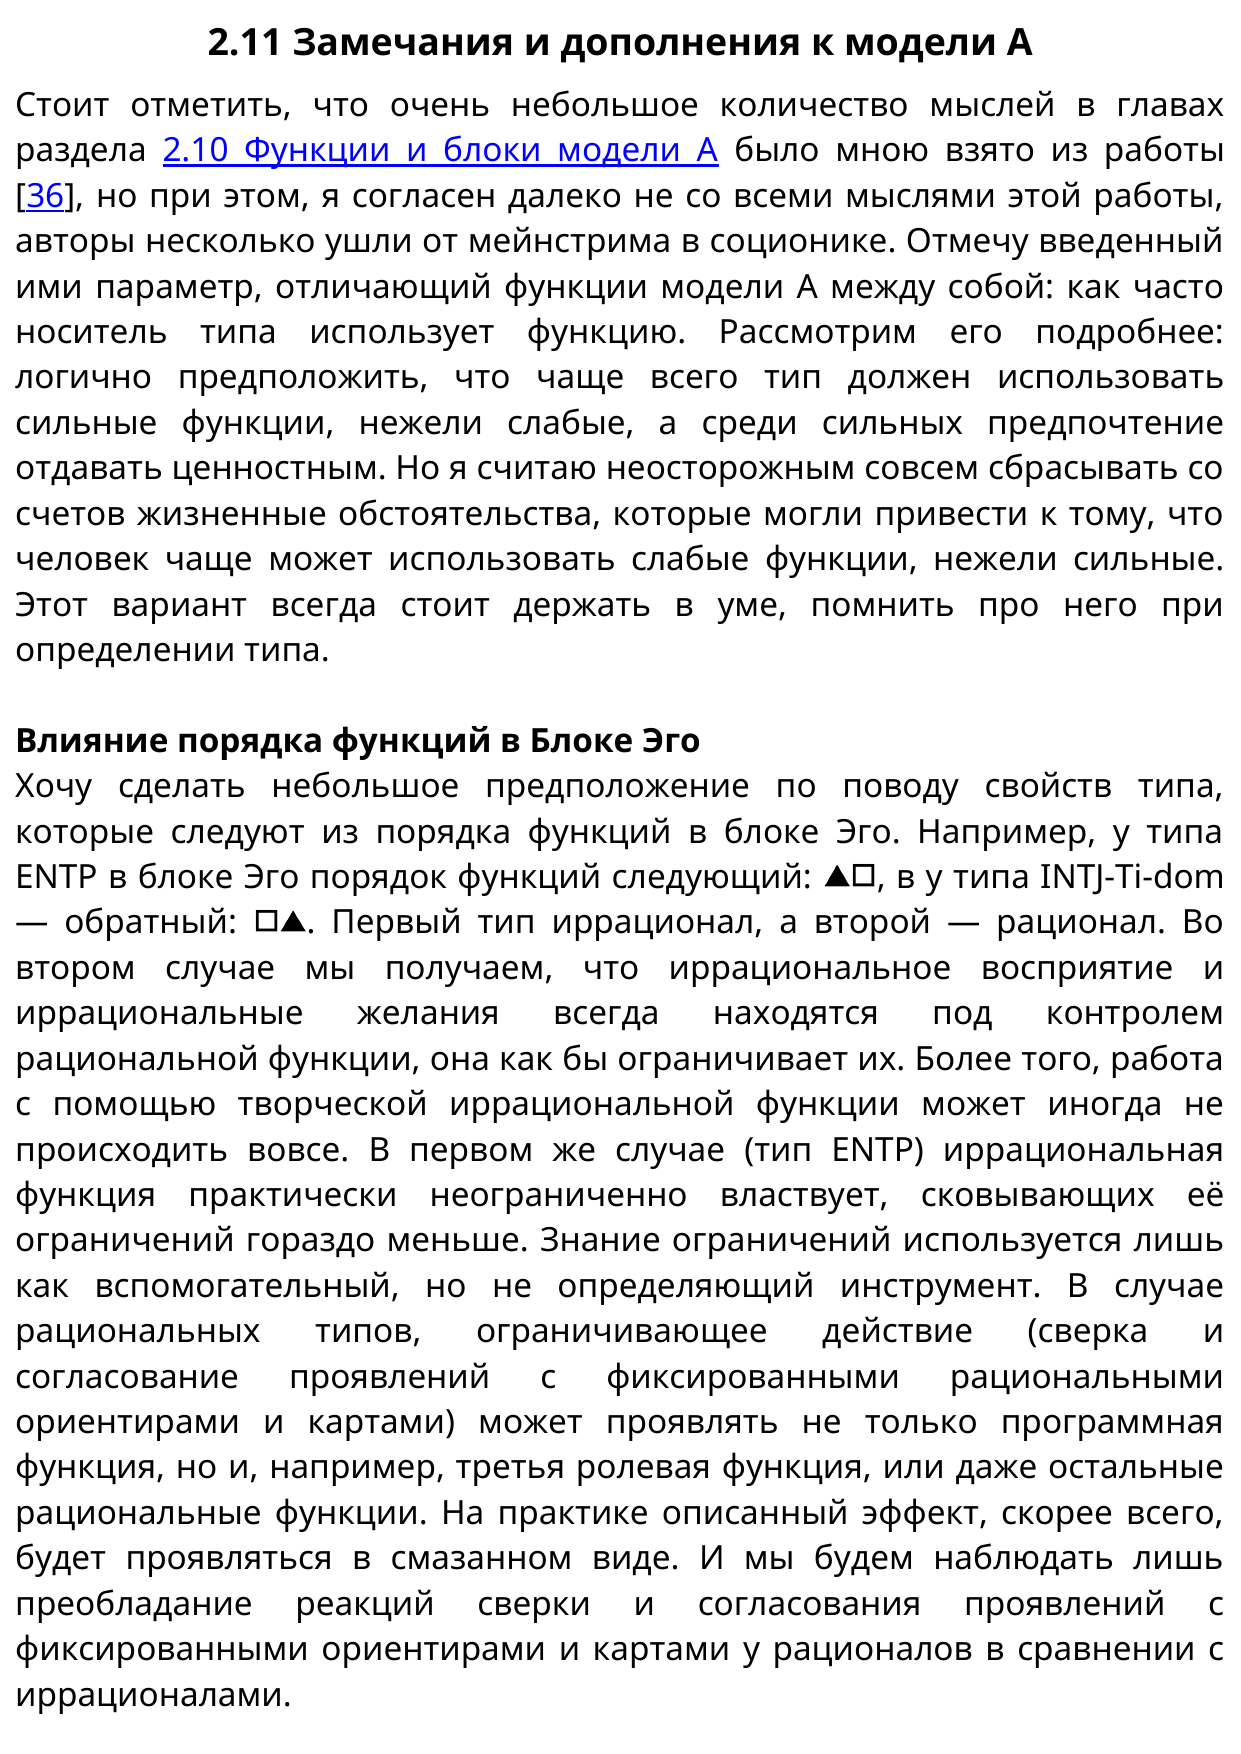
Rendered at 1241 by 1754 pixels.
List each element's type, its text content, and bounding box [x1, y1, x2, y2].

text Хочу сделать небольшое предположение по поводу свойств типа, которые следуют из порядка функций в блоке Эго. Например, у типа ENTP в блоке Эго порядок функций следующий: , в у типа INTJ-Ti-dom — обратный: . Первый тип иррационал, а второй — рационал. Во втором случае мы получаем, что иррациональное восприятие и иррациональные желания всегда находятся под контролем рациональной функции, она как бы ограничивает их. Более того, работа с помощью творческой иррациональной функции может иногда не происходить вовсе. В первом же случае (тип ENTP) иррациональная функция практически неограниченно властвует, сковывающих её ограничений гораздо меньше. Знание ограничений используется лишь как вспомогательный, но не определяющий инструмент. В случае рациональных типов, ограничивающее действие (сверка и согласование проявлений с фиксированными рациональными ориентирами и картами) может проявлять не только программная функция, но и, например, третья ролевая функция, или даже остальные рациональные функции. На практике описанный эффект, скорее всего, будет проявляться в смазанном виде. И мы будем наблюдать лишь преобладание реакций сверки и согласования проявлений с фиксированными ориентирами и картами у рационалов в сравнении с иррационалами. [15, 762, 1225, 1716]
subtitle 2.11 Замечания и дополнения к модели А [15, 15, 1225, 66]
picture [823, 861, 877, 889]
picture [253, 907, 307, 934]
text Влияние порядка функций в Блоке Эго [15, 717, 1225, 762]
text Стоит отметить, что очень небольшое количество мыслей в главах раздела 2.10 Функции и блоки модели А было мною взято из работы [36], но при этом, я согласен далеко не со всеми мыслями этой работы, авторы несколько ушли от мейнстрима в соционике. Отмечу введенный ими параметр, отличающий функции модели А между собой: как часто носитель типа использует функцию. Рассмотрим его подробнее: логично предположить, что чаще всего тип должен использовать сильные функции, нежели слабые, а среди сильных предпочтение отдавать ценностным. Но я считаю неосторожным совсем сбрасывать со счетов жизненные обстоятельства, которые могли привести к тому, что человек чаще может использовать слабые функции, нежели сильные. Этот вариант всегда стоит держать в уме, помнить про него при определении типа. [15, 81, 1225, 671]
